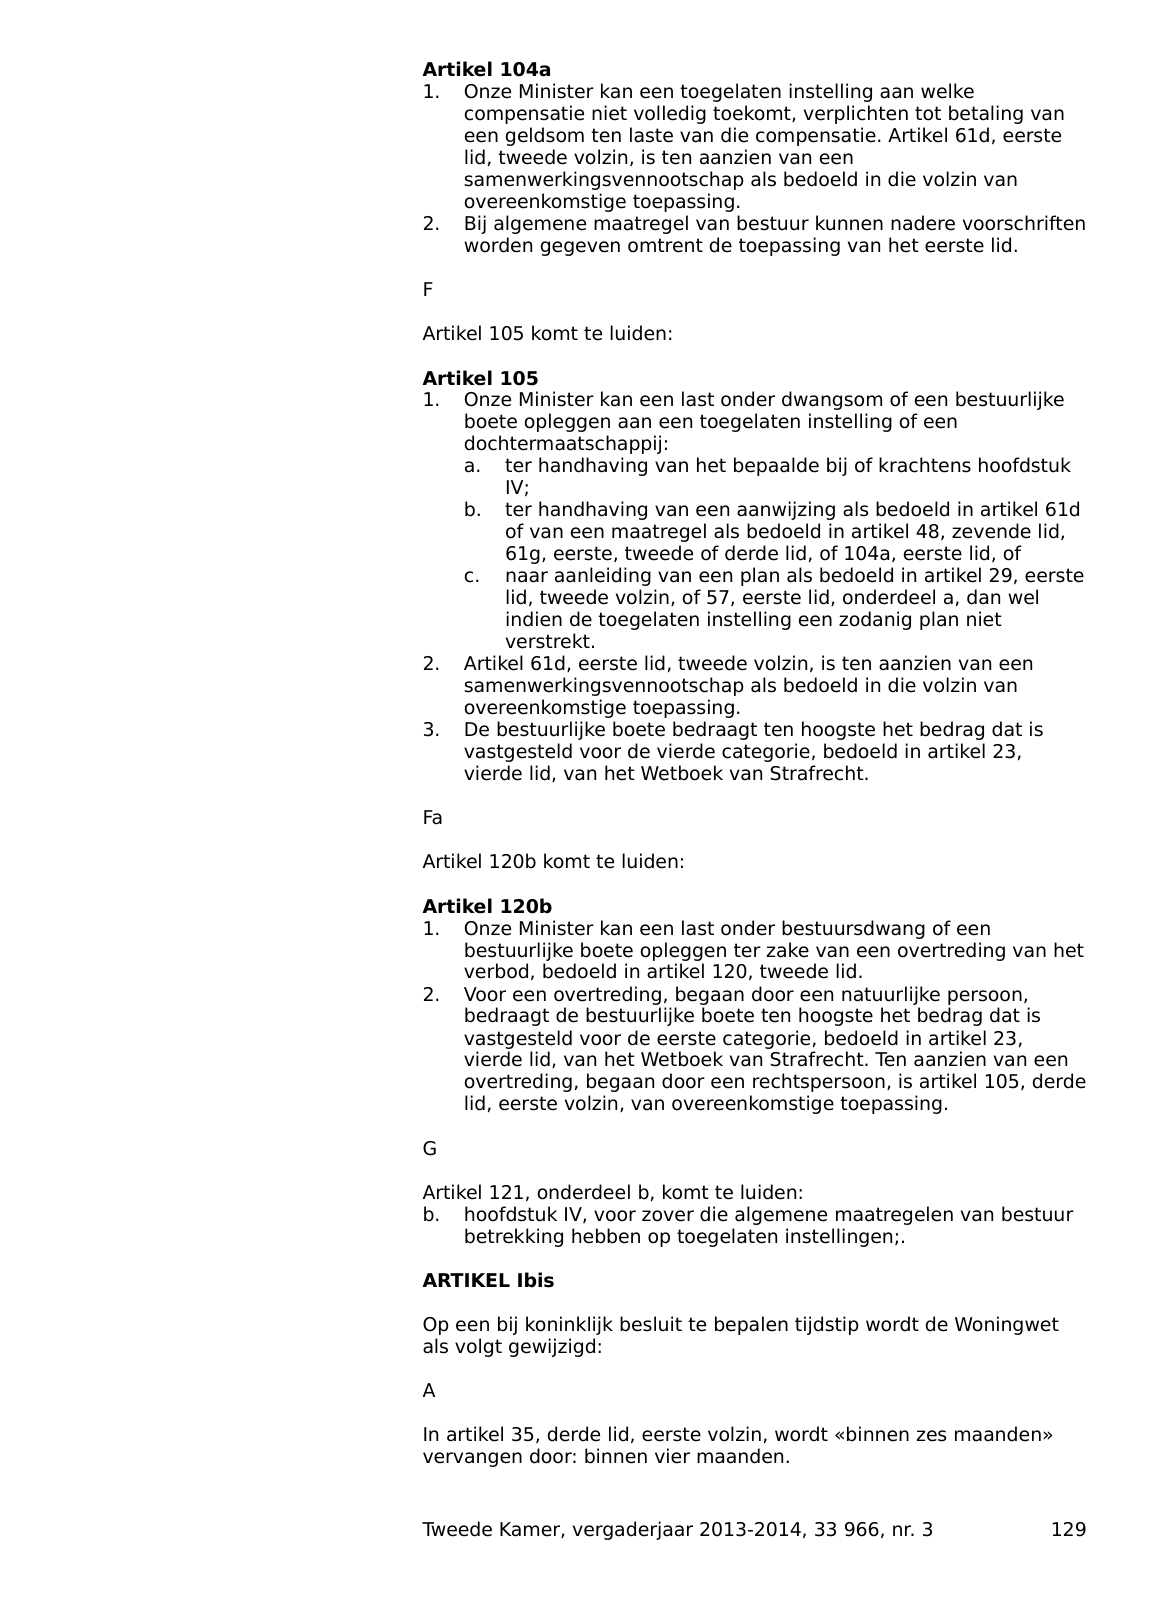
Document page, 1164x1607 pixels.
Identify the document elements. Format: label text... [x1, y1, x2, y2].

text 2. Voor een overtreding, begaan door een natuurlijke persoon, bedraagt de bestuurlijke boete ten hoogste het bedrag dat is vastgesteld voor de eerste categorie, bedoeld in artikel 23, vierde lid, van het Wetboek van Strafrecht. Ten aanzien van een overtreding, begaan door een rechtspersoon, is artikel 105, derde lid, eerste volzin, van overeenkomstige toepassing. [422, 983, 1087, 1115]
text c. naar aanleiding van een plan als bedoeld in artikel 29, eerste lid, tweede volzin, of 57, eerste lid, onderdeel a, dan wel indien de toegelaten instelling een zodanig plan niet verstrekt. [464, 565, 1087, 653]
text 2. Bij algemene maatregel van bestuur kunnen nadere voorschriften worden gegeven omtrent de toepassing van het eerste lid. [422, 213, 1087, 257]
text b. ter handhaving van een aanwijzing als bedoeld in artikel 61d of van een maatregel als bedoeld in artikel 48, zevende lid, 61g, eerste, tweede of derde lid, of 104a, eerste lid, of [464, 499, 1087, 565]
text Artikel 120b komt te luiden: [422, 851, 1087, 873]
text Fa [422, 807, 1087, 829]
text Artikel 121, onderdeel b, komt te luiden: [422, 1182, 1087, 1204]
text A [422, 1380, 1087, 1402]
subtitle ARTIKEL Ibis [422, 1270, 1087, 1292]
subtitle Artikel 105 [422, 367, 1087, 389]
text Op een bij koninklijk besluit te bepalen tijdstip wordt de Woningwet als volgt gewijzigd: [422, 1314, 1087, 1358]
text 2. Artikel 61d, eerste lid, tweede volzin, is ten aanzien van een samenwerkingsvennootschap als bedoeld in die volzin van overeenkomstige toepassing. [422, 653, 1087, 719]
text 1. Onze Minister kan een toegelaten instelling aan welke compensatie niet volledig toekomt, verplichten tot betaling van een geldsom ten laste van die compensatie. Artikel 61d, eerste lid, tweede volzin, is ten aanzien van een samenwerkingsvennootschap als bedoeld in die volzin van overeenkomstige toepassing. [422, 81, 1087, 213]
text 1. Onze Minister kan een last onder bestuursdwang of een bestuurlijke boete opleggen ter zake van een overtreding van het verbod, bedoeld in artikel 120, tweede lid. [422, 917, 1087, 983]
text a. ter handhaving van het bepaalde bij of krachtens hoofdstuk IV; [464, 455, 1087, 499]
text 1. Onze Minister kan een last onder dwangsom of een bestuurlijke boete opleggen aan een toegelaten instelling of een dochtermaatschappij: [422, 389, 1087, 455]
text 3. De bestuurlijke boete bedraagt ten hoogste het bedrag dat is vastgesteld voor de vierde categorie, bedoeld in artikel 23, vierde lid, van het Wetboek van Strafrecht. [422, 719, 1087, 785]
text F [422, 279, 1087, 301]
text Artikel 105 komt te luiden: [422, 323, 1087, 345]
subtitle Artikel 104a [422, 59, 1087, 81]
text G [422, 1137, 1087, 1159]
text In artikel 35, derde lid, eerste volzin, wordt «binnen zes maanden» vervangen door: binnen vier maanden. [422, 1424, 1087, 1468]
subtitle Artikel 120b [422, 896, 1087, 917]
text b. hoofdstuk IV, voor zover die algemene maatregelen van bestuur betrekking hebben op toegelaten instellingen;. [422, 1204, 1087, 1248]
